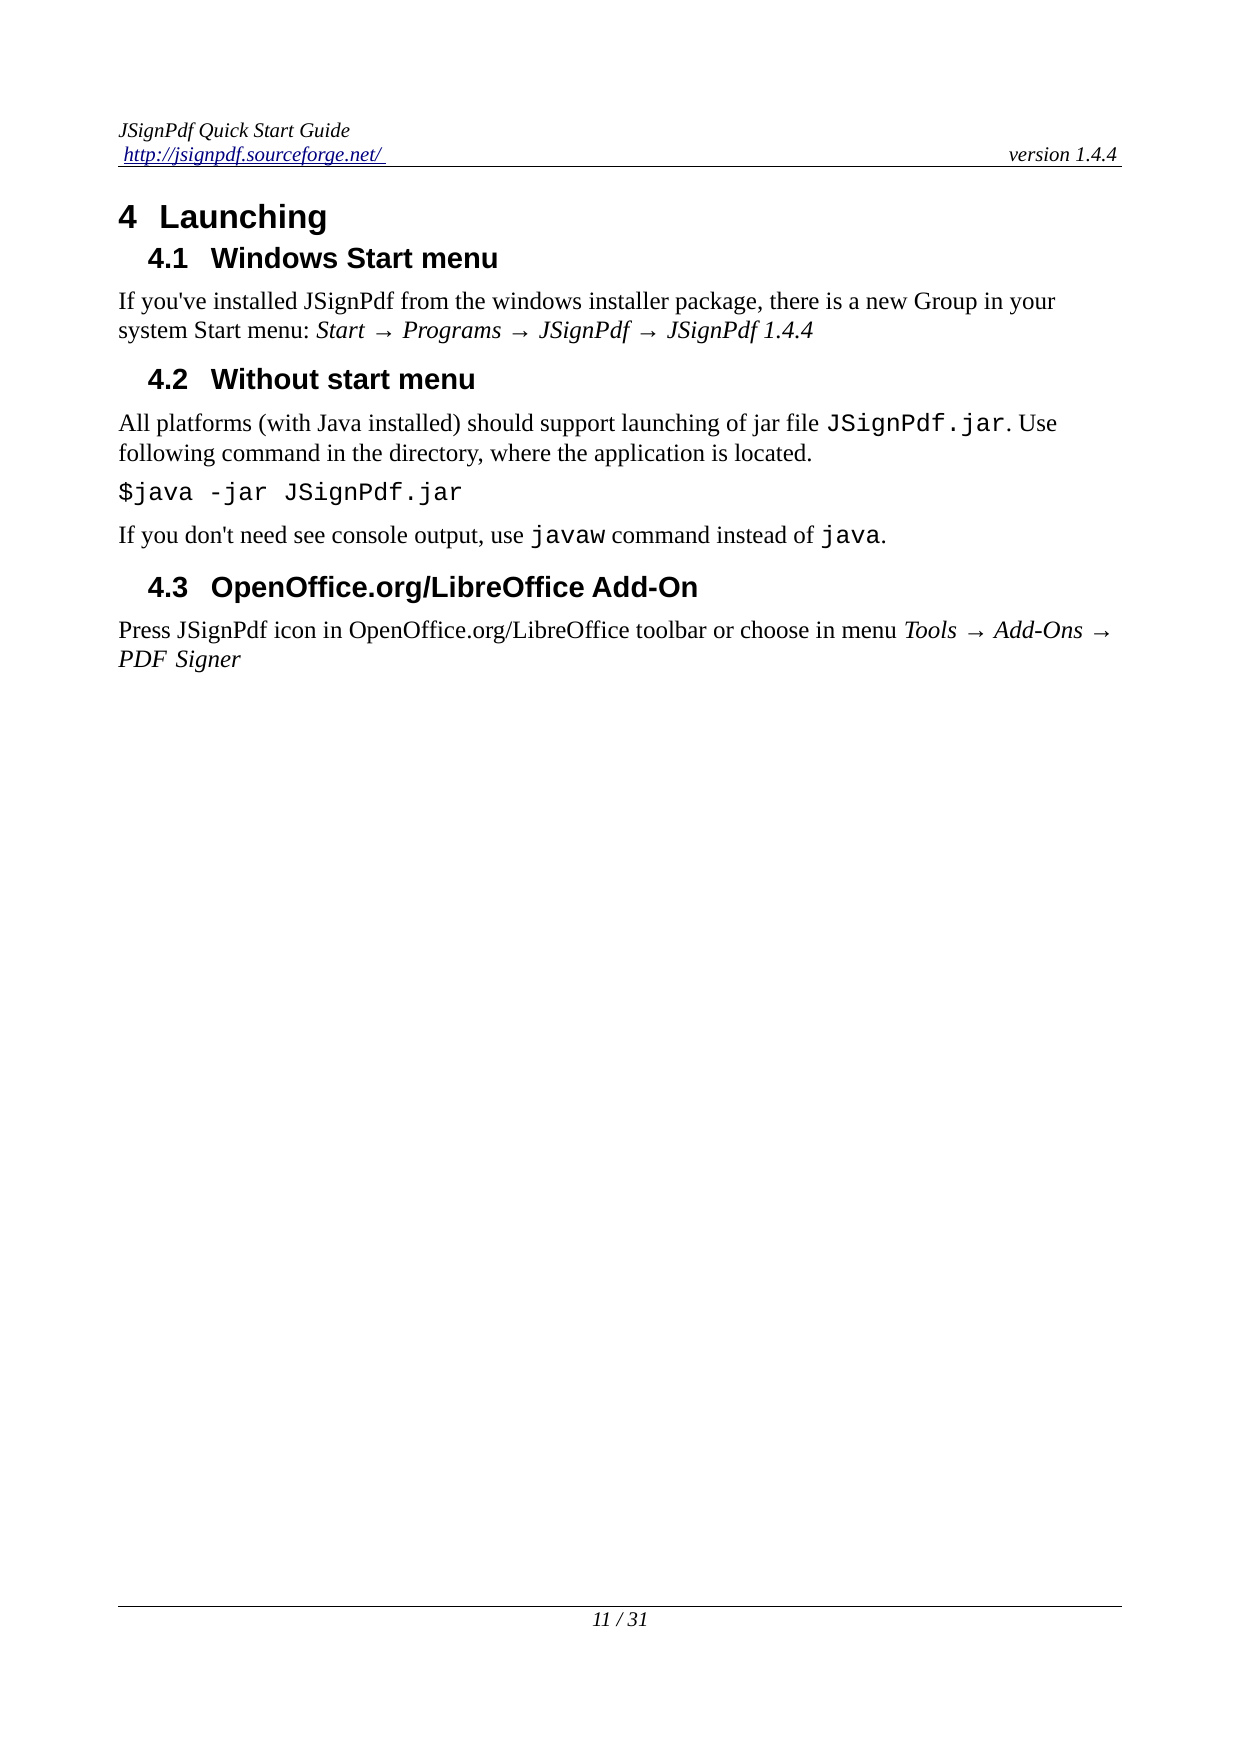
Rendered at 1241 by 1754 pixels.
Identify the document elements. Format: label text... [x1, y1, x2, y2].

text $java -jar JSignPdf.jar [118, 480, 1122, 508]
text Press JSignPdf icon in OpenOffice.org/LibreOffice toolbar or choose in menu Tools → Add-Ons → PDF Signer [118, 615, 1122, 673]
text If you don't need see console output, use javaw command instead of java. [118, 521, 1122, 551]
subtitle Windows Start menu [148, 241, 1116, 275]
subtitle OpenOffice.org/LibreOffice Add-On [148, 570, 1116, 603]
text If you've installed JSignPdf from the windows installer package, there is a new Group in your system Start menu: Start → Programs → JSignPdf → JSignPdf 1.4.4 [118, 286, 1122, 344]
subtitle Without start menu [148, 362, 1116, 396]
text All platforms (with Java installed) should support launching of jar file JSignPdf.jar. Use following command in the directory, where the application is located. [118, 408, 1122, 467]
subtitle Launching [118, 197, 1122, 235]
